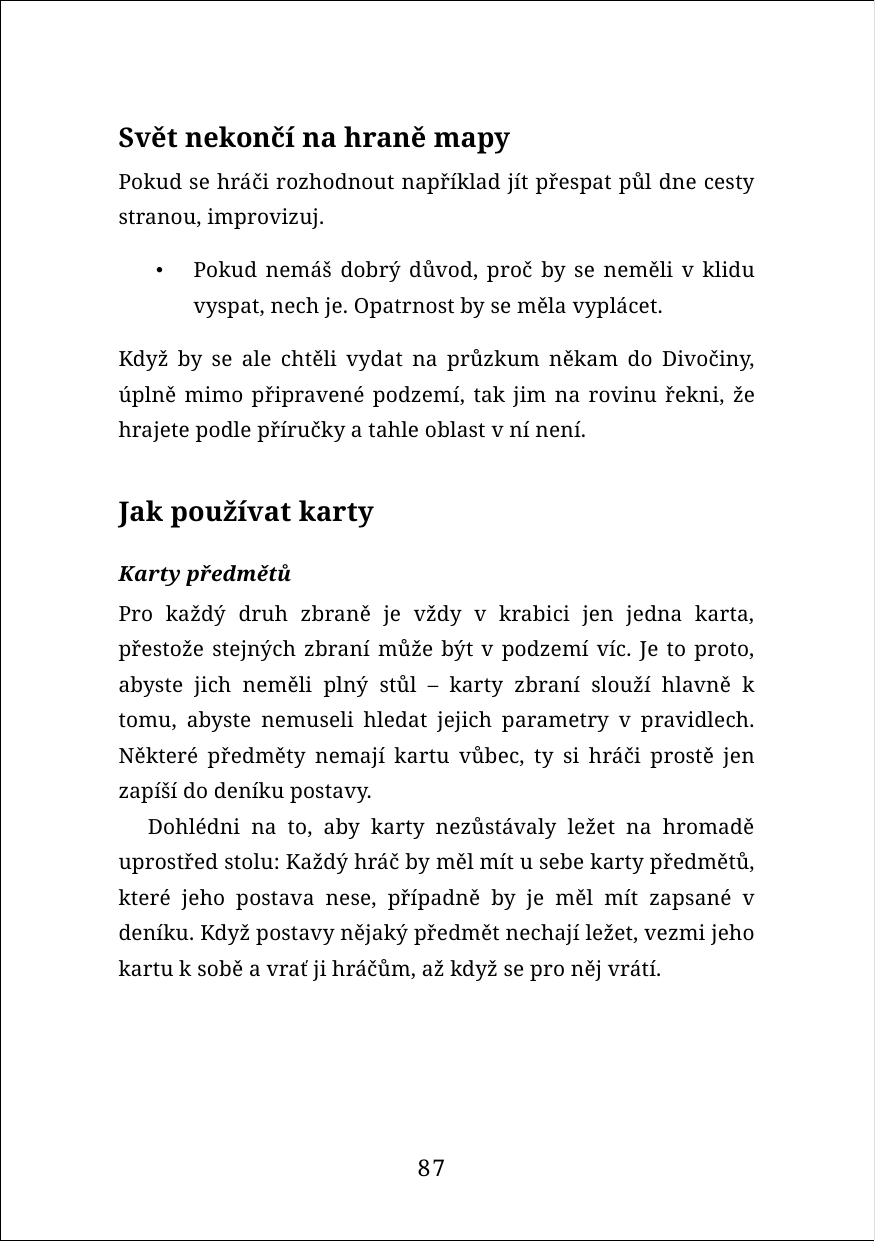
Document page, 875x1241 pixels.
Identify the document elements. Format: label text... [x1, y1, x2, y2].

text Pokud se hráči rozhodnout například jít přespat půl dne cesty stranou, improvizuj. [118, 167, 756, 231]
subtitle Karty předmětů [118, 559, 756, 587]
text Když by se ale chtěli vydat na průzkum někam do Divočiny, úplně mimo připravené podzemí, tak jim na rovinu řekni, že hrajete podle příručky a tahle oblast v ní není. [118, 344, 756, 444]
subtitle Jak používat karty [118, 492, 756, 529]
subtitle Svět nekončí na hraně mapy [118, 118, 756, 155]
text Pro každý druh zbraně je vždy v krabici jen jedna karta, přestože stejných zbraní může být v podzemí víc. Je to proto, abyste jich neměli plný stůl – karty zbraní slouží hlavně k tomu, abyste nemuseli hledat jejich parametry v pravidlech. Některé předměty nemají kartu vůbec, ty si hráči prostě jen zapíší do deníku postavy. Dohlédni na to, aby karty nezůstávaly ležet na hromadě uprostřed stolu: Každý hráč by měl mít u sebe karty předmětů, které jeho postava nese, případně by je měl mít zapsané v deníku. Když postavy nějaký předmět nechají ležet, vezmi jeho kartu k sobě a vrať ji hráčům, až když se pro něj vrátí. [118, 599, 756, 982]
list Pokud nemáš dobrý důvod, proč by se neměli v klidu vyspat, nech je. Opatrnost by se měla vyplácet. [156, 256, 756, 319]
